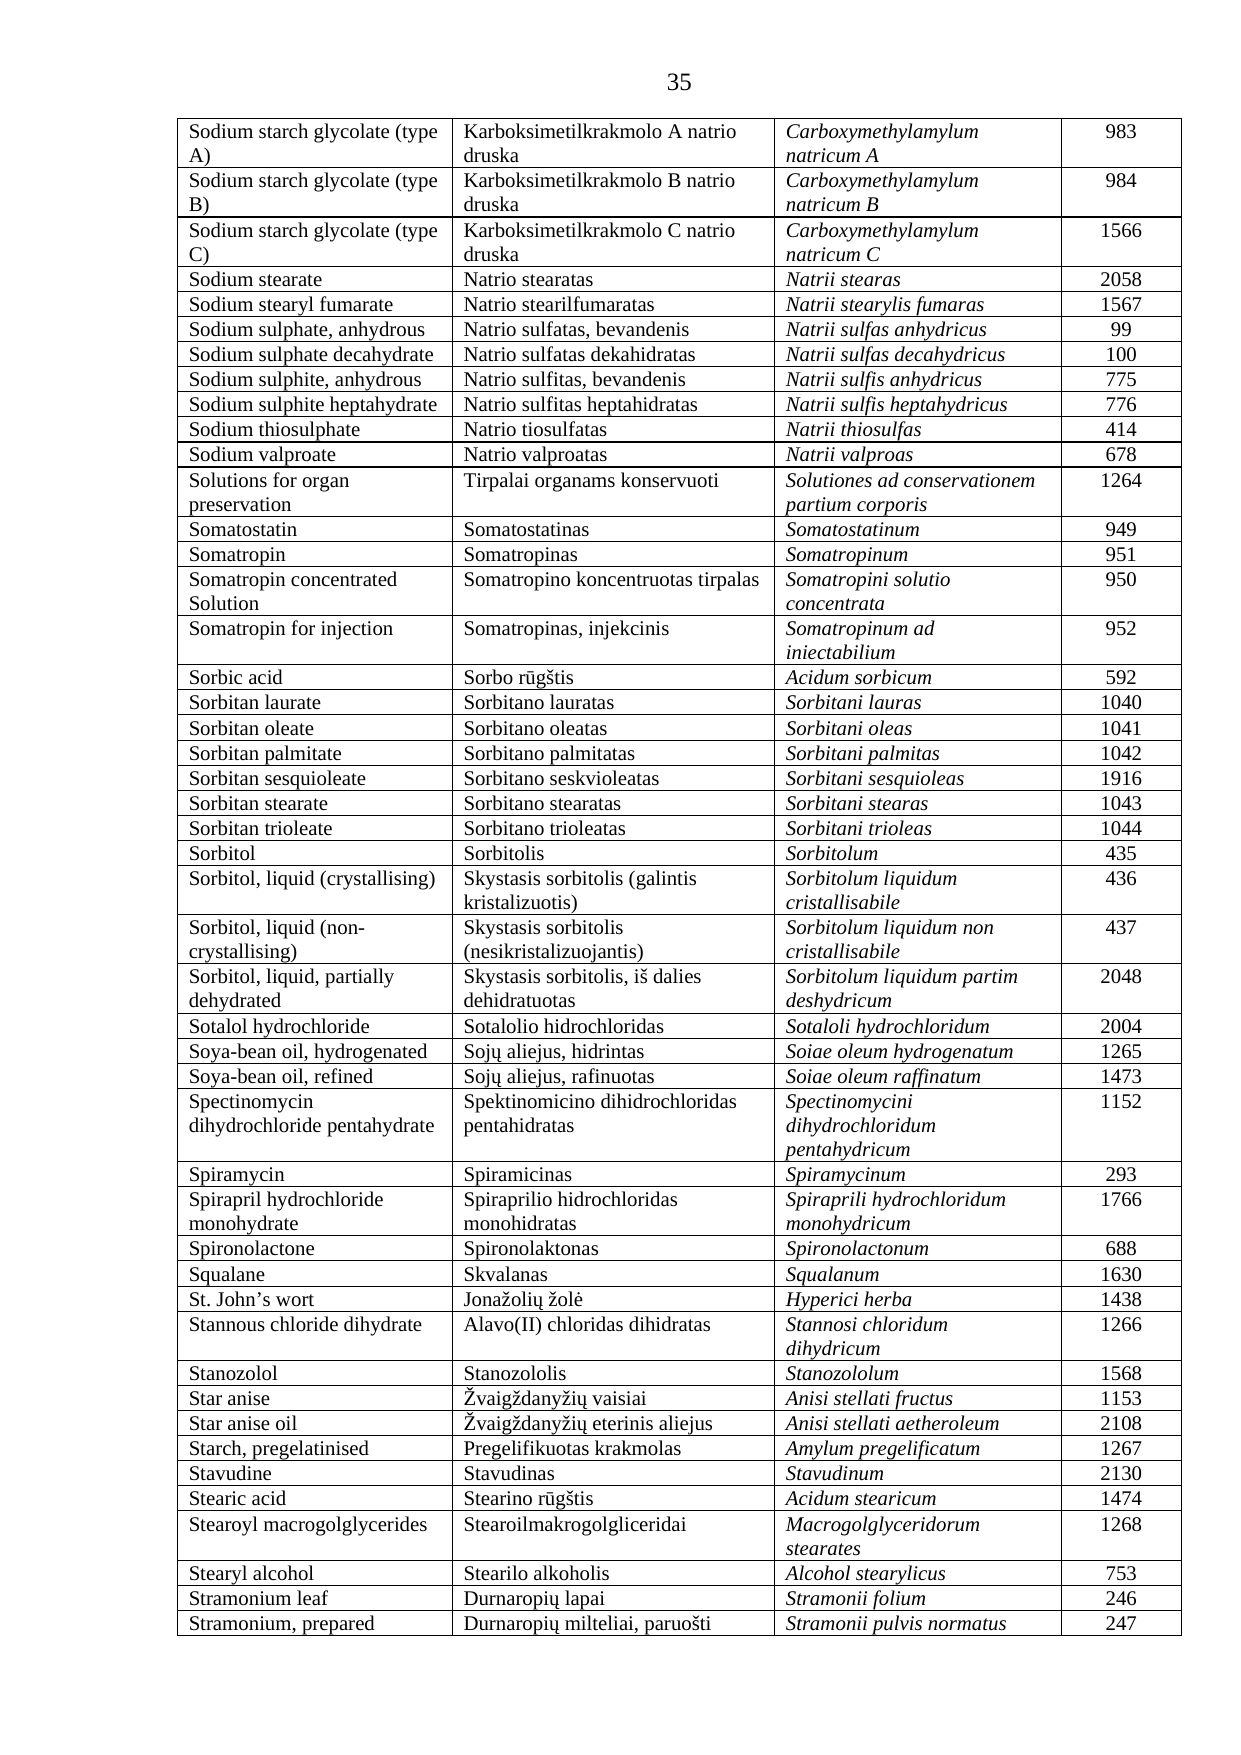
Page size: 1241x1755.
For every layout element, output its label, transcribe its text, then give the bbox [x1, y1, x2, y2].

table_cell Natrii thiosulfas [775, 417, 1061, 441]
table_cell 99 [1062, 317, 1181, 341]
table_cell Sorbitan oleate [178, 715, 452, 739]
table_cell Stramonium, prepared [178, 1611, 452, 1635]
table_cell Carboxymethylamylum natricum A [775, 119, 1061, 167]
table_cell Spirapril hydrochloride monohydrate [178, 1187, 452, 1235]
table_cell Anisi stellati aetheroleum [775, 1411, 1061, 1435]
table_cell 1152 [1062, 1089, 1181, 1161]
table_cell 1264 [1062, 468, 1181, 516]
table_cell Durnaropių lapai [453, 1586, 774, 1610]
table_cell Somatostatinas [453, 517, 774, 541]
table_cell Star anise [178, 1386, 452, 1410]
table_cell Skystasis sorbitolis, iš dalies dehidratuotas [453, 964, 774, 1012]
table_cell 2108 [1062, 1411, 1181, 1435]
table_cell Squalanum [775, 1261, 1061, 1286]
table_cell Natrio sulfitas, bevandenis [453, 367, 774, 391]
table_cell Sodium valproate [178, 443, 452, 466]
table_cell Spironolaktonas [453, 1236, 774, 1260]
table_cell Sorbitolum liquidum cristallisabile [775, 866, 1061, 914]
table_cell Stramonium leaf [178, 1586, 452, 1610]
table_cell Karboksimetilkrakmolo A natrio druska [453, 119, 774, 167]
table_cell Sodium sulphate decahydrate [178, 342, 452, 366]
table_cell Sorbitol [178, 841, 452, 865]
table_cell Sorbic acid [178, 665, 452, 689]
table_cell Sorbitol, liquid (non-crystallising) [178, 915, 452, 963]
table_cell Stearoilmakrogolgliceridai [453, 1511, 774, 1559]
table_cell Sorbitolis [453, 841, 774, 865]
table_cell 414 [1062, 417, 1181, 441]
table_cell Sorbitani stearas [775, 791, 1061, 815]
table_cell 1568 [1062, 1361, 1181, 1385]
table_cell Somatropin concentrated Solution [178, 567, 452, 615]
table_cell 1630 [1062, 1261, 1181, 1286]
table_cell Carboxymethylamylum natricum C [775, 218, 1061, 266]
table_cell Sorbitani palmitas [775, 741, 1061, 764]
table_cell Sorbitan laurate [178, 690, 452, 714]
table_cell Squalane [178, 1261, 452, 1286]
table_cell Spektinomicino dihidrochloridas pentahidratas [453, 1089, 774, 1161]
table_cell 1042 [1062, 741, 1181, 764]
table_cell Skystasis sorbitolis (nesikristalizuojantis) [453, 915, 774, 963]
table_cell Pregelifikuotas krakmolas [453, 1436, 774, 1460]
table_cell Sodium stearate [178, 267, 452, 291]
table_cell Sorbitani trioleas [775, 816, 1061, 840]
table_cell Natrii stearas [775, 267, 1061, 291]
table_cell Sorbitol, liquid (crystallising) [178, 866, 452, 914]
table_cell 437 [1062, 915, 1181, 963]
table_cell 1268 [1062, 1511, 1181, 1559]
table_cell Sodium starch glycolate (type A) [178, 119, 452, 167]
table_cell 436 [1062, 866, 1181, 914]
table_cell Alcohol stearylicus [775, 1561, 1061, 1585]
table_cell Sorbitan sesquioleate [178, 766, 452, 790]
table_cell Sojų aliejus, rafinuotas [453, 1064, 774, 1088]
table_cell Sotaloli hydrochloridum [775, 1014, 1061, 1038]
table_cell Stannosi chloridum dihydricum [775, 1312, 1061, 1360]
table_cell Stearilo alkoholis [453, 1561, 774, 1585]
table_cell Soiae oleum hydrogenatum [775, 1039, 1061, 1063]
table_cell Spectinomycini dihydrochloridum pentahydricum [775, 1089, 1061, 1161]
table_cell 293 [1062, 1162, 1181, 1186]
table_cell 688 [1062, 1236, 1181, 1260]
table_cell Sorbitano lauratas [453, 690, 774, 714]
table_cell Alavo(II) chloridas dihidratas [453, 1312, 774, 1360]
table_cell Stanozolol [178, 1361, 452, 1385]
table_cell Sodium sulphate, anhydrous [178, 317, 452, 341]
table_cell Karboksimetilkrakmolo C natrio druska [453, 218, 774, 266]
table_cell 1044 [1062, 816, 1181, 840]
table_cell Žvaigždanyžių vaisiai [453, 1386, 774, 1410]
table_cell 1566 [1062, 218, 1181, 266]
table_cell 1766 [1062, 1187, 1181, 1235]
table_cell 983 [1062, 119, 1181, 167]
table_cell Somatropinum [775, 542, 1061, 566]
table_cell Natrio tiosulfatas [453, 417, 774, 441]
table_cell Solutiones ad conservationem partium corporis [775, 468, 1061, 516]
table_cell St. John’s wort [178, 1287, 452, 1311]
table_cell Amylum pregelificatum [775, 1436, 1061, 1460]
table_cell Stavudine [178, 1461, 452, 1485]
table_cell Sorbo rūgštis [453, 665, 774, 689]
table_cell 984 [1062, 168, 1181, 216]
table_cell Spiramycin [178, 1162, 452, 1186]
table_cell Hyperici herba [775, 1287, 1061, 1311]
table_cell 1043 [1062, 791, 1181, 815]
table_cell Macrogolglyceridorum stearates [775, 1511, 1061, 1559]
table_cell Sorbitano oleatas [453, 715, 774, 739]
table_cell Spiraprilio hidrochloridas monohidratas [453, 1187, 774, 1235]
table_cell 775 [1062, 367, 1181, 391]
table_cell Sorbitolum liquidum non cristallisabile [775, 915, 1061, 963]
table_cell Tirpalai organams konservuoti [453, 468, 774, 516]
table_cell 951 [1062, 542, 1181, 566]
table_cell Somatostatinum [775, 517, 1061, 541]
table_cell Skystasis sorbitolis (galintis kristalizuotis) [453, 866, 774, 914]
table_cell Spironolactonum [775, 1236, 1061, 1260]
table_cell Natrii stearylis fumaras [775, 292, 1061, 316]
table_cell Stearino rūgštis [453, 1486, 774, 1510]
table_cell Spiraprili hydrochloridum monohydricum [775, 1187, 1061, 1235]
table_cell 100 [1062, 342, 1181, 366]
table_cell Natrio sulfatas, bevandenis [453, 317, 774, 341]
table_cell Stavudinum [775, 1461, 1061, 1485]
table_cell Sodium sulphite heptahydrate [178, 392, 452, 416]
table_cell Natrio stearilfumaratas [453, 292, 774, 316]
table_cell Sodium thiosulphate [178, 417, 452, 441]
table_cell Sorbitano trioleatas [453, 816, 774, 840]
table_cell Jonažolių žolė [453, 1287, 774, 1311]
table_cell Sorbitani sesquioleas [775, 766, 1061, 790]
table_cell Somatropin [178, 542, 452, 566]
table_cell Spectinomycin dihydrochloride pentahydrate [178, 1089, 452, 1161]
table_cell Somatropini solutio concentrata [775, 567, 1061, 615]
table_cell Sorbitani oleas [775, 715, 1061, 739]
table_cell 1567 [1062, 292, 1181, 316]
table_cell 1040 [1062, 690, 1181, 714]
table_cell Sodium starch glycolate (type B) [178, 168, 452, 216]
table_cell 246 [1062, 1586, 1181, 1610]
table_cell Sorbitano palmitatas [453, 741, 774, 764]
table_cell Durnaropių milteliai, paruošti [453, 1611, 774, 1635]
table_cell 1265 [1062, 1039, 1181, 1063]
table_cell Sotalolio hidrochloridas [453, 1014, 774, 1038]
table_cell 1474 [1062, 1486, 1181, 1510]
table_cell Soya-bean oil, hydrogenated [178, 1039, 452, 1063]
table_cell Acidum stearicum [775, 1486, 1061, 1510]
table_cell Stannous chloride dihydrate [178, 1312, 452, 1360]
table_cell Sojų aliejus, hidrintas [453, 1039, 774, 1063]
table_cell 1438 [1062, 1287, 1181, 1311]
table_cell Spiramycinum [775, 1162, 1061, 1186]
table_cell 435 [1062, 841, 1181, 865]
table_cell Sotalol hydrochloride [178, 1014, 452, 1038]
table_cell Sodium sulphite, anhydrous [178, 367, 452, 391]
table_cell Natrii sulfas decahydricus [775, 342, 1061, 366]
table_cell Stearyl alcohol [178, 1561, 452, 1585]
table_cell Sodium starch glycolate (type C) [178, 218, 452, 266]
table_cell 952 [1062, 616, 1181, 664]
table_cell Somatostatin [178, 517, 452, 541]
table_cell Anisi stellati fructus [775, 1386, 1061, 1410]
table_cell Soya-bean oil, refined [178, 1064, 452, 1088]
table_cell Stavudinas [453, 1461, 774, 1485]
table_cell 678 [1062, 443, 1181, 466]
table_cell Sorbitan stearate [178, 791, 452, 815]
table_cell Stanozololum [775, 1361, 1061, 1385]
table_cell Sorbitano seskvioleatas [453, 766, 774, 790]
table_cell Sodium stearyl fumarate [178, 292, 452, 316]
table_cell 592 [1062, 665, 1181, 689]
table_cell Stanozololis [453, 1361, 774, 1385]
table_cell Sorbitani lauras [775, 690, 1061, 714]
table_cell Natrii sulfis heptahydricus [775, 392, 1061, 416]
table_cell Sorbitano stearatas [453, 791, 774, 815]
table_cell 1916 [1062, 766, 1181, 790]
table_cell Natrii sulfis anhydricus [775, 367, 1061, 391]
table_cell 2058 [1062, 267, 1181, 291]
table_cell 950 [1062, 567, 1181, 615]
table_cell 2004 [1062, 1014, 1181, 1038]
table_cell Starch, pregelatinised [178, 1436, 452, 1460]
table_cell Natrio stearatas [453, 267, 774, 291]
table_cell Natrio sulfatas dekahidratas [453, 342, 774, 366]
table_cell Somatropinas [453, 542, 774, 566]
table_cell Skvalanas [453, 1261, 774, 1286]
table_cell 1041 [1062, 715, 1181, 739]
table_cell 1153 [1062, 1386, 1181, 1410]
table_cell Somatropino koncentruotas tirpalas [453, 567, 774, 615]
table_cell Somatropin for injection [178, 616, 452, 664]
table_cell Spiramicinas [453, 1162, 774, 1186]
table_cell Star anise oil [178, 1411, 452, 1435]
table_cell Stramonii folium [775, 1586, 1061, 1610]
table_cell Sorbitolum [775, 841, 1061, 865]
table_cell Carboxymethylamylum natricum B [775, 168, 1061, 216]
table_cell Spironolactone [178, 1236, 452, 1260]
table_cell Sorbitan trioleate [178, 816, 452, 840]
table_cell Stramonii pulvis normatus [775, 1611, 1061, 1635]
table_cell Natrio valproatas [453, 443, 774, 466]
table_cell Soiae oleum raffinatum [775, 1064, 1061, 1088]
table_cell Natrii valproas [775, 443, 1061, 466]
table_cell 2048 [1062, 964, 1181, 1012]
table_cell Žvaigždanyžių eterinis aliejus [453, 1411, 774, 1435]
table_cell 1267 [1062, 1436, 1181, 1460]
table_cell Sorbitan palmitate [178, 741, 452, 764]
table_cell 949 [1062, 517, 1181, 541]
table_cell Solutions for organ preservation [178, 468, 452, 516]
table_cell Stearic acid [178, 1486, 452, 1510]
table_cell 1266 [1062, 1312, 1181, 1360]
table_cell 753 [1062, 1561, 1181, 1585]
table_cell Somatropinas, injekcinis [453, 616, 774, 664]
table_cell Sorbitol, liquid, partially dehydrated [178, 964, 452, 1012]
table_cell Karboksimetilkrakmolo B natrio druska [453, 168, 774, 216]
table_cell Sorbitolum liquidum partim deshydricum [775, 964, 1061, 1012]
table_cell 776 [1062, 392, 1181, 416]
table_cell Somatropinum ad iniectabilium [775, 616, 1061, 664]
table_cell 2130 [1062, 1461, 1181, 1485]
table_cell Natrio sulfitas heptahidratas [453, 392, 774, 416]
table_cell Stearoyl macrogolglycerides [178, 1511, 452, 1559]
table_cell 247 [1062, 1611, 1181, 1635]
table_cell 1473 [1062, 1064, 1181, 1088]
table_cell Acidum sorbicum [775, 665, 1061, 689]
table_cell Natrii sulfas anhydricus [775, 317, 1061, 341]
